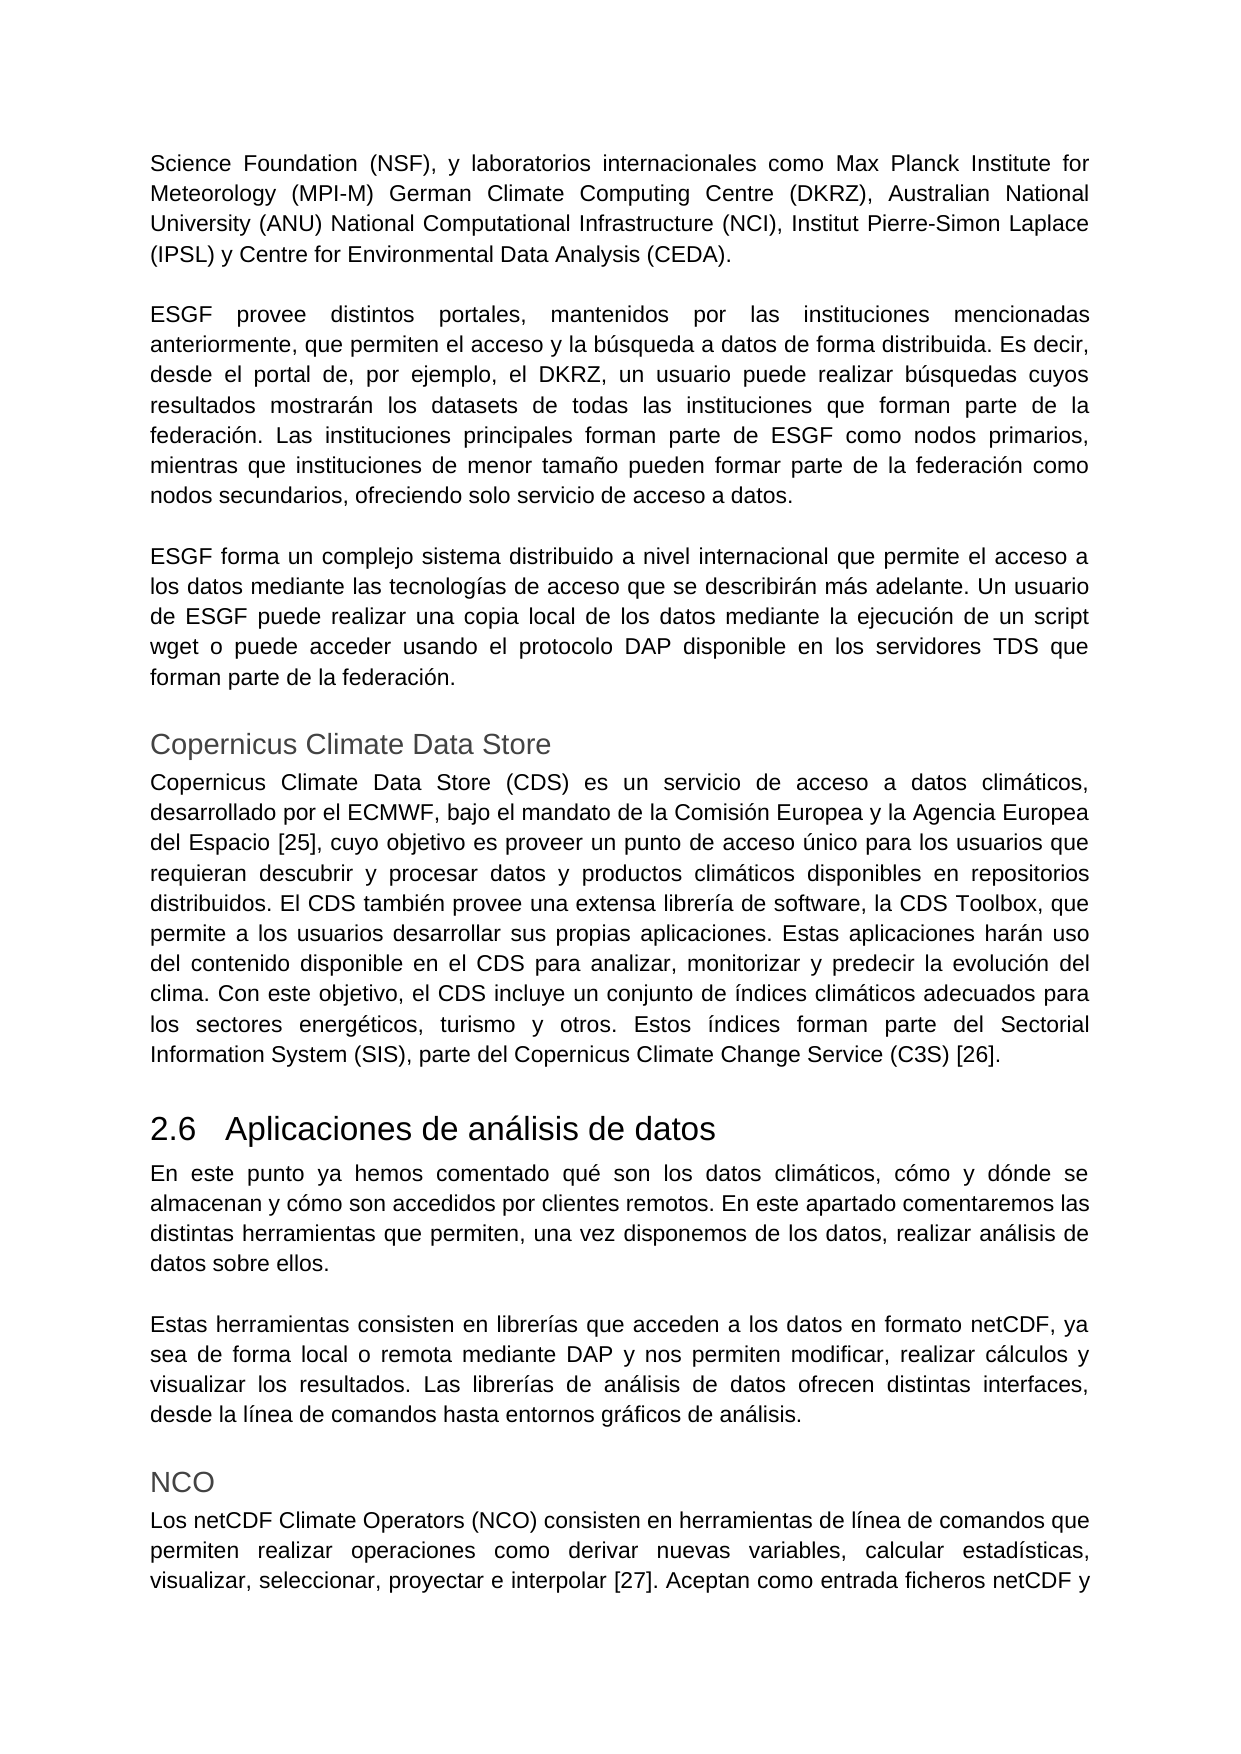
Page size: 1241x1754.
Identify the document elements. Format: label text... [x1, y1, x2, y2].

text ESGF provee distintos portales, mantenidos por las instituciones mencionadas anteriormente, que permiten el acceso y la búsqueda a datos de forma distribuida. Es decir, desde el portal de, por ejemplo, el DKRZ, un usuario puede realizar búsquedas cuyos resultados mostrarán los datasets de todas las instituciones que forman parte de la federación. Las instituciones principales forman parte de ESGF como nodos primarios, mientras que instituciones de menor tamaño pueden formar parte de la federación como nodos secundarios, ofreciendo solo servicio de acceso a datos. [150, 301, 1090, 509]
subtitle Copernicus Climate Data Store [150, 727, 1090, 761]
text Los netCDF Climate Operators (NCO) consisten en herramientas de línea de comandos que permiten realizar operaciones como derivar nuevas variables, calcular estadísticas, visualizar, seleccionar, proyectar e interpolar [27]. Aceptan como entrada ficheros netCDF y [150, 1507, 1090, 1593]
text En este punto ya hemos comentado qué son los datos climáticos, cómo y dónde se almacenan y cómo son accedidos por clientes remotos. En este apartado comentaremos las distintas herramientas que permiten, una vez disponemos de los datos, realizar análisis de datos sobre ellos. [150, 1159, 1090, 1276]
text Science Foundation (NSF), y laboratorios internacionales como Max Planck Institute for Meteorology (MPI-M) German Climate Computing Centre (DKRZ), Australian National University (ANU) National Computational Infrastructure (NCI), Institut Pierre-Simon Laplace (IPSL) y Centre for Environmental Data Analysis (CEDA). [150, 150, 1090, 267]
text Estas herramientas consisten en librerías que acceden a los datos en formato netCDF, ya sea de forma local o remota mediante DAP y nos permiten modificar, realizar cálculos y visualizar los resultados. Las librerías de análisis de datos ofrecen distintas interfaces, desde la línea de comandos hasta entornos gráficos de análisis. [150, 1311, 1090, 1427]
text ESGF forma un complejo sistema distribuido a nivel internacional que permite el acceso a los datos mediante las tecnologías de acceso que se describirán más adelante. Un usuario de ESGF puede realizar una copia local de los datos mediante la ejecución de un script wget o puede acceder usando el protocolo DAP disponible en los servidores TDS que forman parte de la federación. [150, 543, 1090, 690]
subtitle Aplicaciones de análisis de datos [150, 1108, 1090, 1147]
text Copernicus Climate Data Store (CDS) es un servicio de acceso a datos climáticos, desarrollado por el ECMWF, bajo el mandato de la Comisión Europea y la Agencia Europea del Espacio [25], cuyo objetivo es proveer un punto de acceso único para los usuarios que requieran descubrir y procesar datos y productos climáticos disponibles en repositorios distribuidos. El CDS también provee una extensa librería de software, la CDS Toolbox, que permite a los usuarios desarrollar sus propias aplicaciones. Estas aplicaciones harán uso del contenido disponible en el CDS para analizar, monitorizar y predecir la evolución del clima. Con este objetivo, el CDS incluye un conjunto de índices climáticos adecuados para los sectores energéticos, turismo y otros. Estos índices forman parte del Sectorial Information System (SIS), parte del Copernicus Climate Change Service (C3S) [26]. [150, 769, 1090, 1067]
subtitle NCO [150, 1465, 1090, 1498]
